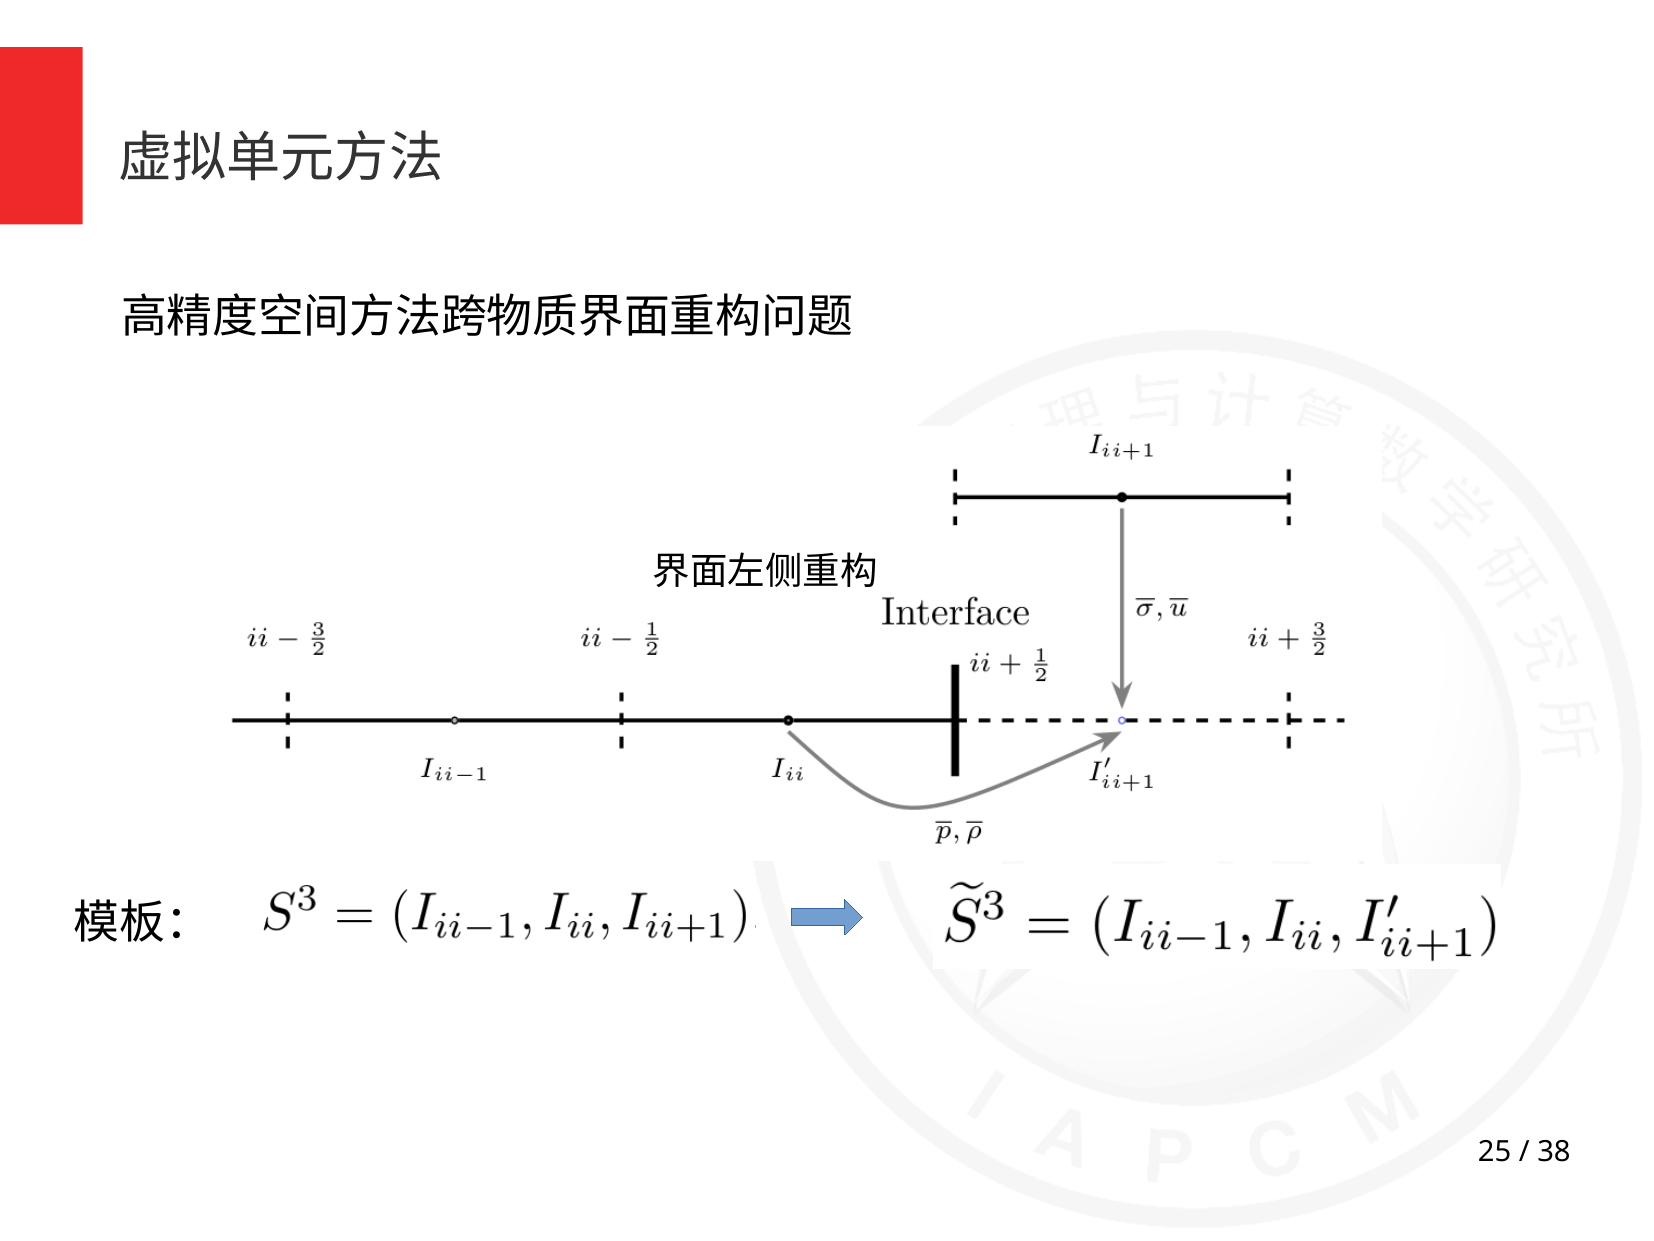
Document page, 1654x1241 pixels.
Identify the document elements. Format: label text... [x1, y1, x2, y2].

text_box 模板： [59, 878, 260, 952]
picture [189, 321, 1654, 1241]
text_box [791, 899, 863, 935]
title 虚拟单元方法 [118, 49, 1571, 257]
text_box 界面左侧重构 [637, 533, 934, 624]
text_box 高精度空间方法跨物质界面重构问题 [106, 271, 898, 403]
